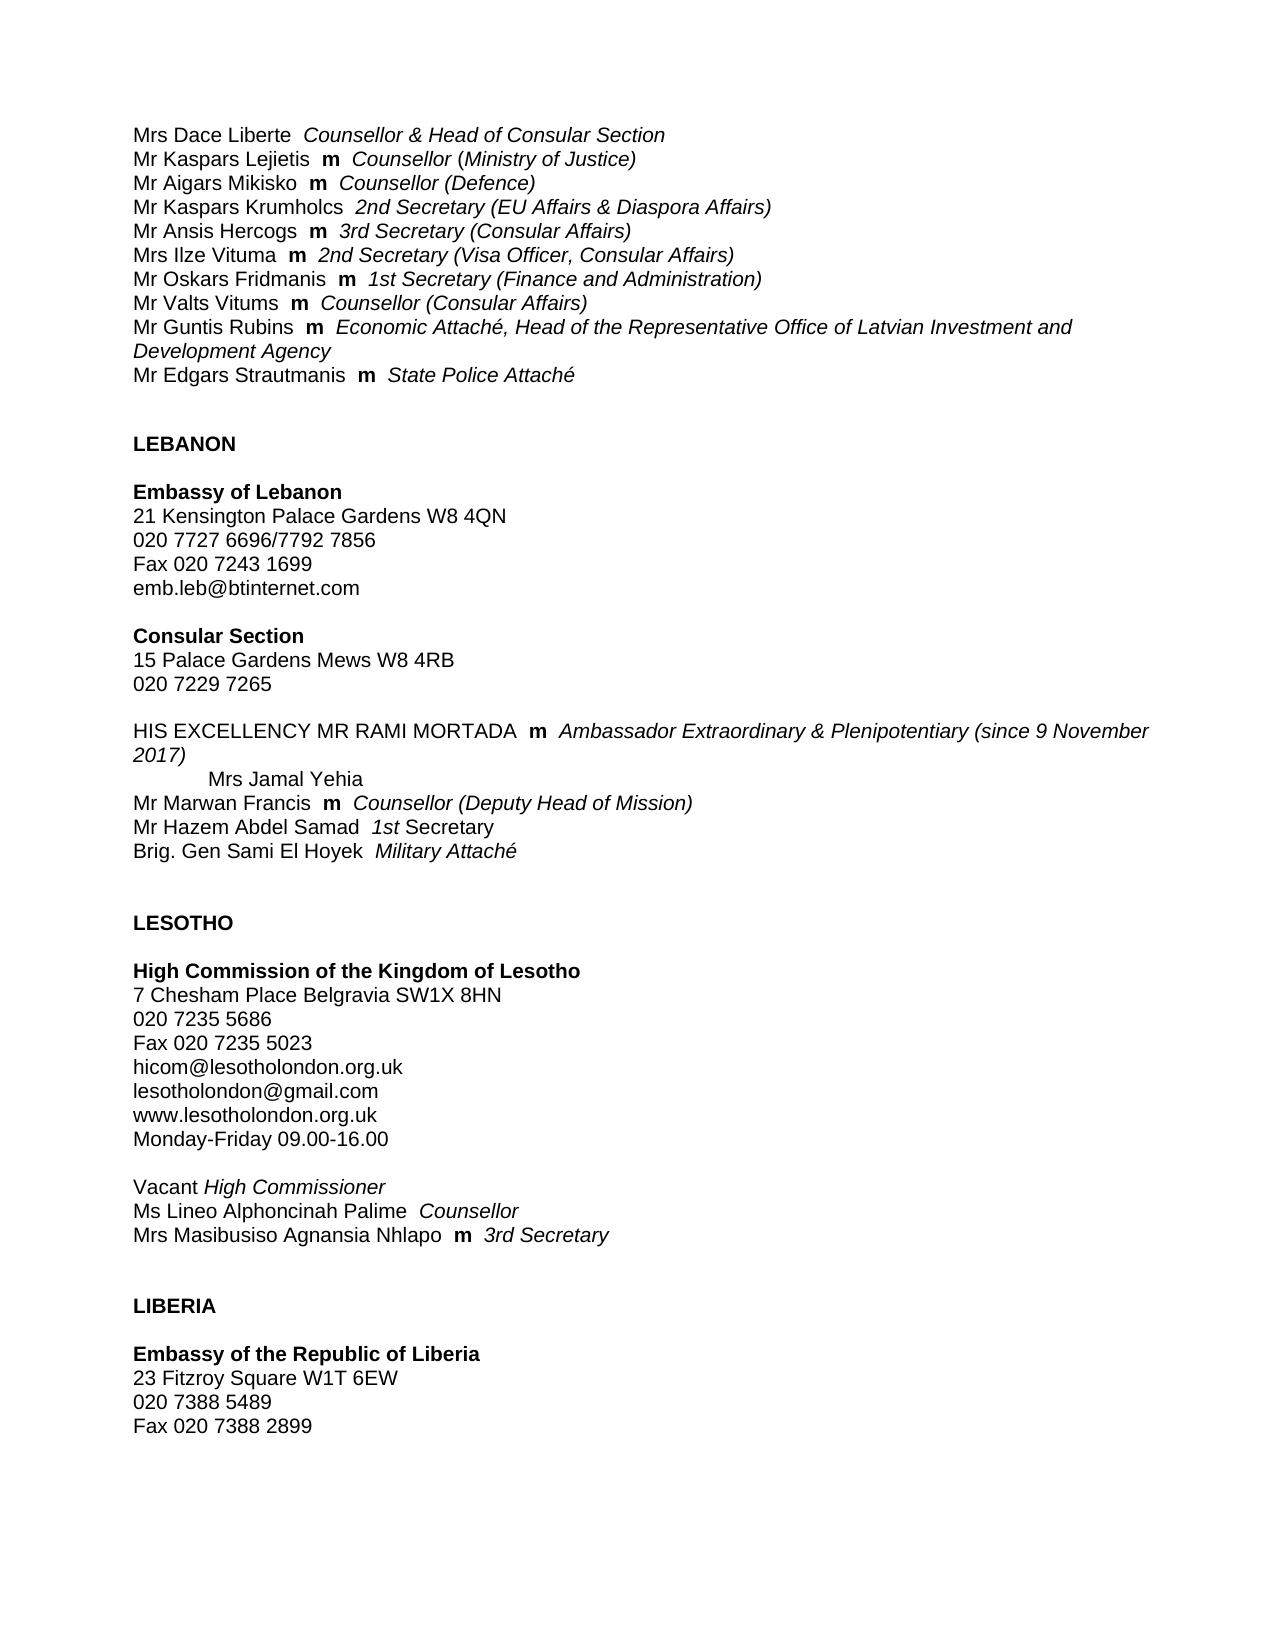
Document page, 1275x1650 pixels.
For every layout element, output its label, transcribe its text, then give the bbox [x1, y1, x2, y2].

text LIBERIA [133, 1294, 1181, 1318]
text LEBANON [133, 432, 1181, 456]
text Mr Kaspars Lejietis m Counsellor (Ministry of Justice) [133, 147, 1181, 171]
text 21 Kensington Palace Gardens W8 4QN [133, 504, 1181, 528]
subtitle Embassy of Lebanon [133, 480, 1181, 504]
text lesotholondon@gmail.com [133, 1079, 1181, 1103]
text emb.leb@btinternet.com [133, 576, 1181, 599]
text Monday-Friday 09.00-16.00 [133, 1127, 1181, 1151]
text HIS EXCELLENCY MR RAMI MORTADA m Ambassador Extraordinary & Plenipotentiary (since 9 November 2017) [133, 719, 1181, 767]
text Mr Marwan Francis m Counsellor (Deputy Head of Mission) [133, 791, 1181, 815]
text Fax 020 7243 1699 [133, 552, 1181, 576]
text Mr Aigars Mikisko m Counsellor (Defence) [133, 171, 1181, 195]
text Mr Edgars Strautmanis m State Police Attaché [133, 362, 1181, 386]
text 15 Palace Gardens Mews W8 4RB [133, 647, 1181, 671]
text Ms Lineo Alphoncinah Palime Counsellor [133, 1198, 1181, 1222]
text 020 7727 6696/7792 7856 [133, 528, 1181, 552]
text 23 Fitzroy Square W1T 6EW [133, 1366, 1181, 1390]
text Embassy of the Republic of Liberia [133, 1342, 1181, 1366]
text Mr Guntis Rubins m Economic Attaché, Head of the Representative Office of Latvian Investment and Development Agency [133, 314, 1181, 362]
text LESOTHO [133, 911, 1181, 935]
text High Commission of the Kingdom of Lesotho [133, 959, 1181, 983]
text 7 Chesham Place Belgravia SW1X 8HN [133, 983, 1181, 1007]
text Brig. Gen Sami El Hoyek Military Attaché [133, 839, 1181, 863]
text 020 7229 7265 [133, 671, 1181, 695]
subtitle Consular Section [133, 623, 1181, 647]
text Vacant High Commissioner [133, 1174, 1181, 1198]
text Mr Kaspars Krumholcs 2nd Secretary (EU Affairs & Diaspora Affairs) [133, 195, 1181, 219]
text 020 7388 5489 [133, 1390, 1181, 1414]
text Mrs Jamal Yehia [133, 767, 1181, 791]
text Mrs Dace Liberte Counsellor & Head of Consular Section [133, 123, 1181, 147]
text Mr Hazem Abdel Samad 1st Secretary [133, 815, 1181, 839]
text Mr Ansis Hercogs m 3rd Secretary (Consular Affairs) [133, 219, 1181, 243]
text hicom@lesotholondon.org.uk [133, 1055, 1181, 1079]
text Fax 020 7388 2899 [133, 1414, 1181, 1438]
text Mr Oskars Fridmanis m 1st Secretary (Finance and Administration) [133, 267, 1181, 291]
text Fax 020 7235 5023 [133, 1031, 1181, 1055]
text Mrs Masibusiso Agnansia Nhlapo m 3rd Secretary [133, 1222, 1181, 1246]
text Mr Valts Vitums m Counsellor (Consular Affairs) [133, 291, 1181, 314]
text 020 7235 5686 [133, 1007, 1181, 1031]
text Mrs Ilze Vituma m 2nd Secretary (Visa Officer, Consular Affairs) [133, 243, 1181, 267]
text www.lesotholondon.org.uk [133, 1103, 1181, 1127]
